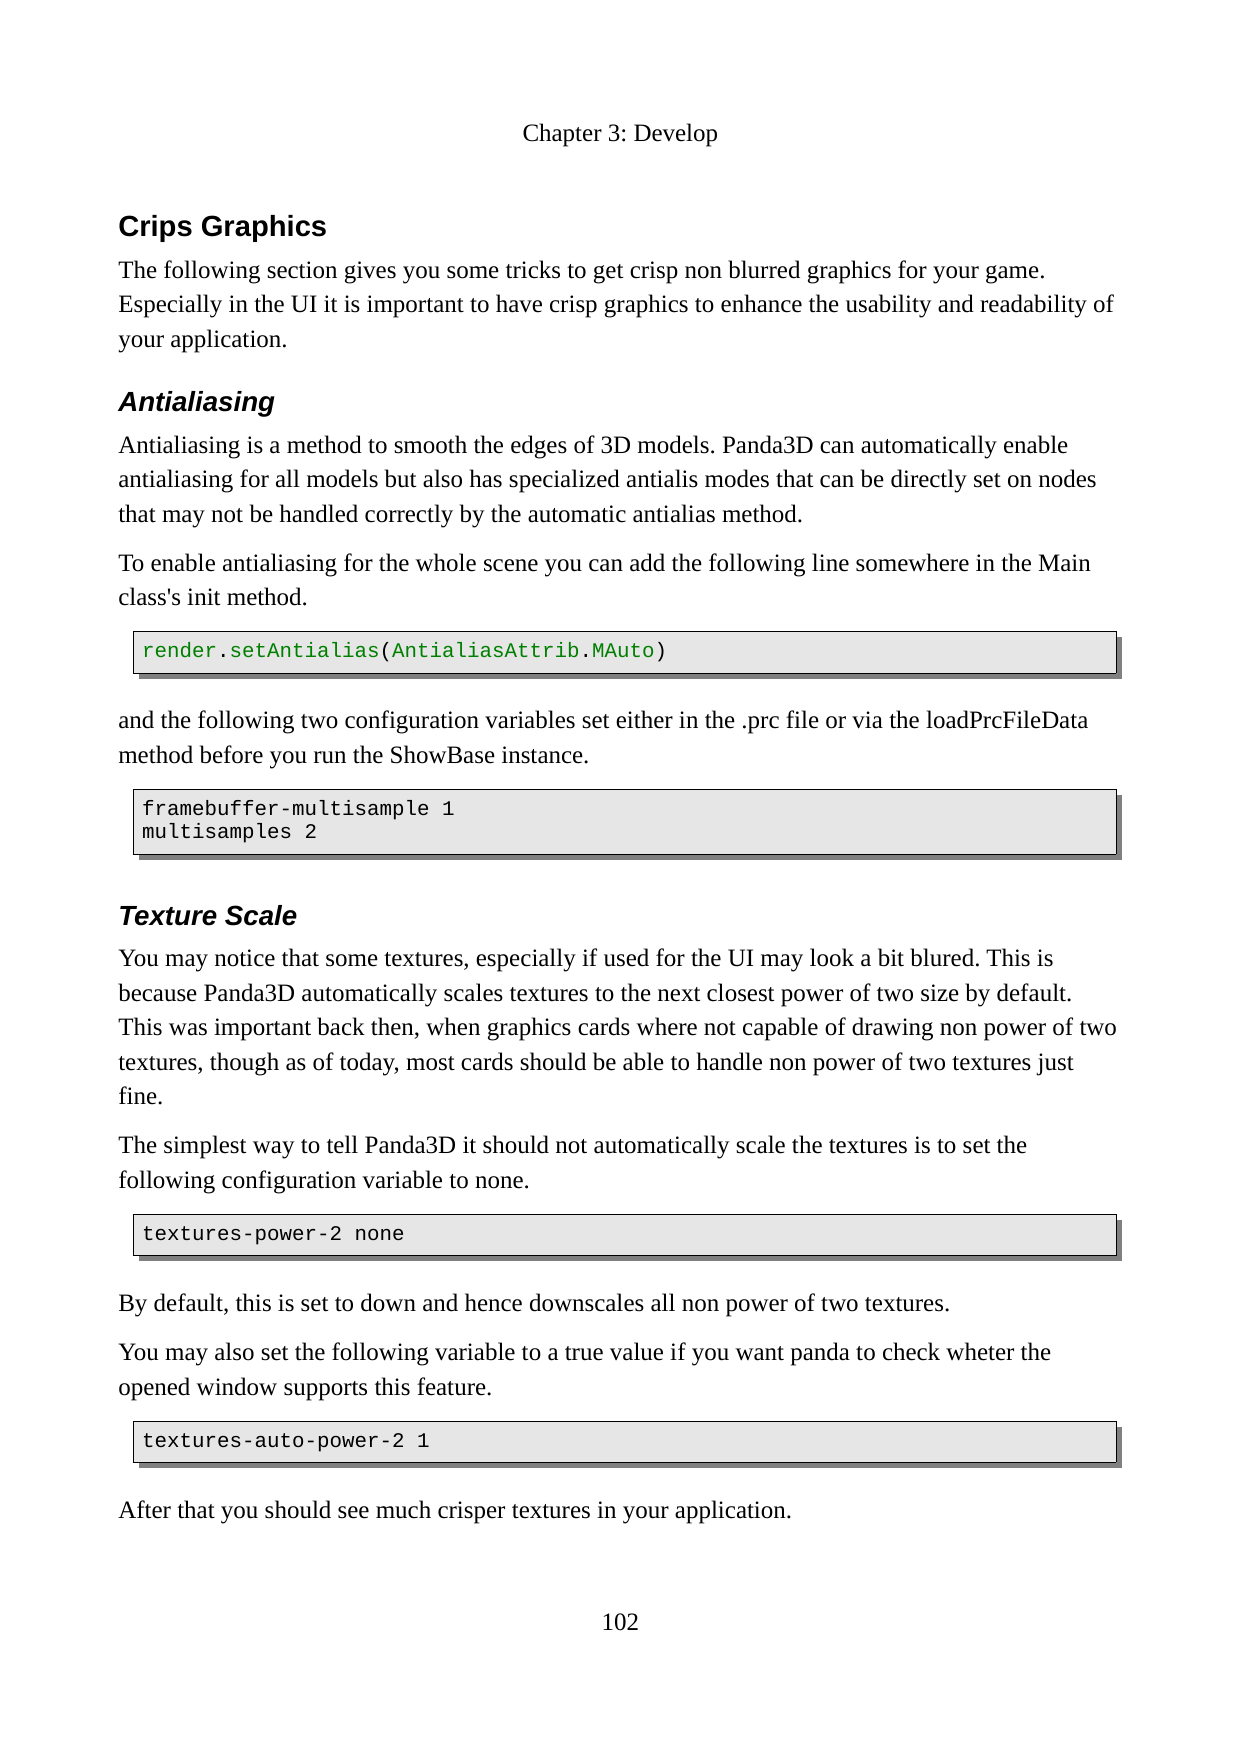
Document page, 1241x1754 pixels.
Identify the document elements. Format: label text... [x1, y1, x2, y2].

text You may also set the following variable to a true value if you want panda to check wheter the opened window supports this feature. [118, 1337, 1122, 1400]
subtitle Crips Graphics [118, 209, 1122, 242]
text By default, this is set to down and hence downscales all non power of two textures. [118, 1288, 1122, 1317]
text render.setAntialias(AntialiasAttrib.MAuto) [134, 632, 1116, 673]
text multisamples 2 [134, 812, 1116, 854]
text textures-power-2 none [134, 1215, 1116, 1255]
text textures-auto-power-2 1 [134, 1422, 1116, 1462]
subtitle Antialiasing [118, 385, 1122, 417]
text framebuffer-multisample 1 [134, 790, 1116, 812]
text The simplest way to tell Panda3D it should not automatically scale the textures is to set the following configuration variable to none. [118, 1130, 1122, 1194]
text To enable antialiasing for the whole scene you can add the following line somewhere in the Main class's init method. [118, 548, 1122, 611]
subtitle Texture Scale [118, 899, 1122, 931]
text and the following two configuration variables set either in the .prc file or via the loadPrcFileData method before you run the ShowBase instance. [118, 705, 1122, 768]
text The following section gives you some tricks to get crisp non blurred graphics for your game. Especially in the UI it is important to have crisp graphics to enhance the usability and readability of your application. [118, 255, 1122, 352]
text You may notice that some textures, especially if used for the UI may look a bit blured. This is because Panda3D automatically scales textures to the next closest power of two size by default. This was important back then, when graphics cards where not capable of drawing non power of two textures, though as of today, most cards should be able to handle non power of two textures just fine. [118, 943, 1122, 1110]
text Antialiasing is a method to smooth the edges of 3D models. Panda3D can automatically enable antialiasing for all models but also has specialized antialis modes that can be directly set on nodes that may not be handled correctly by the automatic antialias method. [118, 430, 1122, 527]
text After that you should see much crisper textures in your application. [118, 1495, 1122, 1523]
